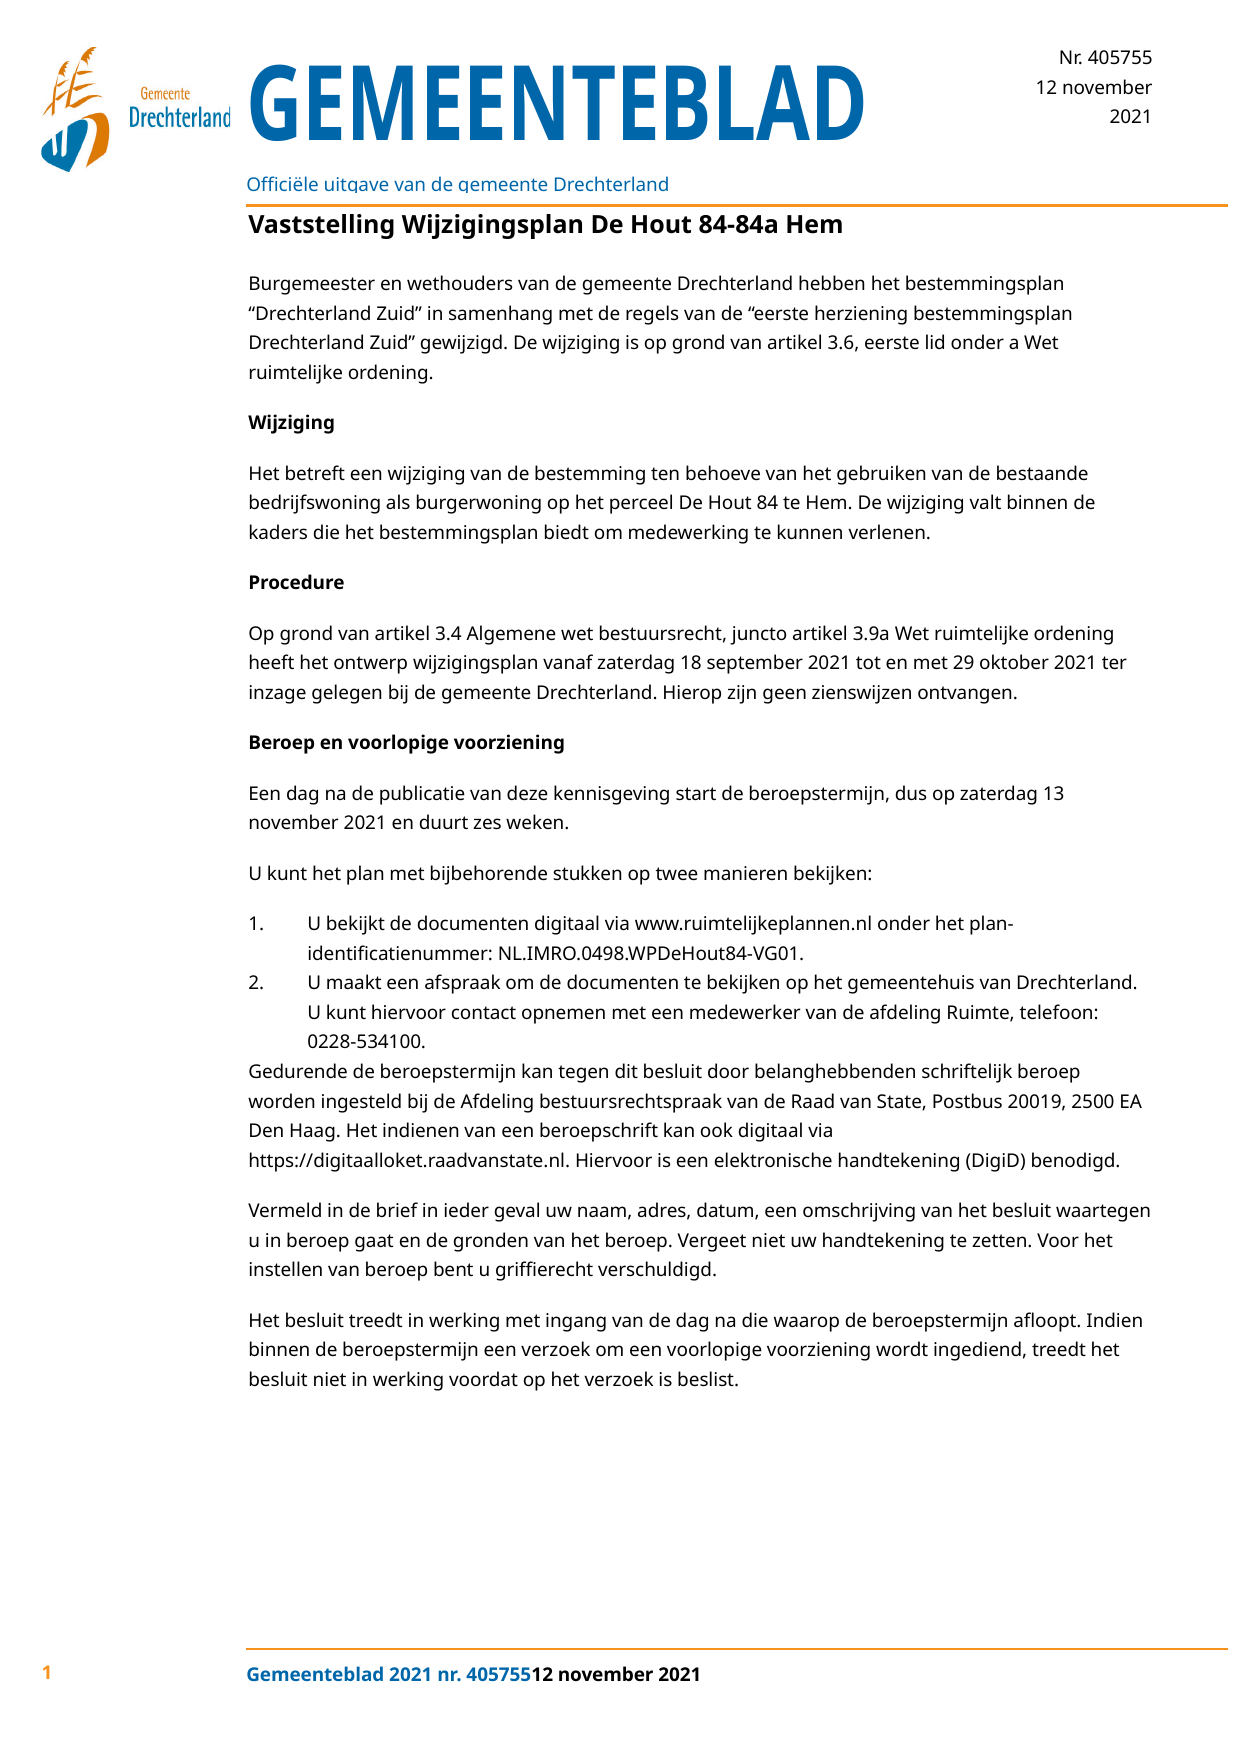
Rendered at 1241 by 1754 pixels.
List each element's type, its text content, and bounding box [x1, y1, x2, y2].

text Vermeld in de brief in ieder geval uw naam, adres, datum, een omschrijving van het besluit waartegen u in beroep gaat en de gronden van het beroep. Vergeet niet uw handtekening te zetten. Voor het instellen van beroep bent u griffierecht verschuldigd. [248, 1197, 1152, 1282]
text Vaststelling Wijzigingsplan De Hout 84-84a Hem [248, 207, 1152, 241]
list U bekijkt de documenten digitaal via www.ruimtelijkeplannen.nl onder het plan-identificatienummer: NL.IMRO.0498.WPDeHout84-VG01. [248, 910, 1152, 966]
picture [41, 47, 231, 172]
text U kunt het plan met bijbehorende stukken op twee manieren bekijken: [248, 860, 1152, 886]
picture [41, 158, 64, 172]
list U maakt een afspraak om de documenten te bekijken op het gemeentehuis van Drechterland. U kunt hiervoor contact opnemen met een medewerker van de afdeling Ruimte, telefoon: 0228-534100. [248, 969, 1152, 1054]
text Gedurende de beroepstermijn kan tegen dit besluit door belanghebbenden schriftelijk beroep worden ingesteld bij de Afdeling bestuursrechtspraak van de Raad van State, Postbus 20019, 2500 EA Den Haag. Het indienen van een beroepschrift kan ook digitaal via https://digitaalloket.raadvanstate.nl. Hiervoor is een elektronische handtekening (DigiD) benodigd. [248, 1058, 1152, 1173]
text Op grond van artikel 3.4 Algemene wet bestuursrecht, juncto artikel 3.9a Wet ruimtelijke ordening heeft het ontwerp wijzigingsplan vanaf zaterdag 18 september 2021 tot en met 29 oktober 2021 ter inzage gelegen bij de gemeente Drechterland. Hierop zijn geen zienswijzen ontvangen. [248, 620, 1152, 705]
text Burgemeester en wethouders van de gemeente Drechterland hebben het bestemmingsplan “Drechterland Zuid” in samenhang met de regels van de “eerste herziening bestemmingsplan Drechterland Zuid’’ gewijzigd. De wijziging is op grond van artikel 3.6, eerste lid onder a Wet ruimtelijke ordening. [248, 270, 1152, 385]
text Procedure [248, 569, 1152, 595]
text Het betreft een wijziging van de bestemming ten behoeve van het gebruiken van de bestaande bedrijfswoning als burgerwoning op het perceel De Hout 84 te Hem. De wijziging valt binnen de kaders die het bestemmingsplan biedt om medewerking te kunnen verlenen. [248, 460, 1152, 545]
text Een dag na de publicatie van deze kennisgeving start de beroepstermijn, dus op zaterdag 13 november 2021 en duurt zes weken. [248, 780, 1152, 835]
text Beroep en voorlopige voorziening [248, 729, 1152, 755]
text Het besluit treedt in werking met ingang van de dag na die waarop de beroepstermijn afloopt. Indien binnen de beroepstermijn een verzoek om een voorlopige voorziening wordt ingediend, treedt het besluit niet in werking voordat op het verzoek is beslist. [248, 1307, 1152, 1392]
picture [226, 115, 231, 124]
text Wijziging [248, 409, 1152, 435]
